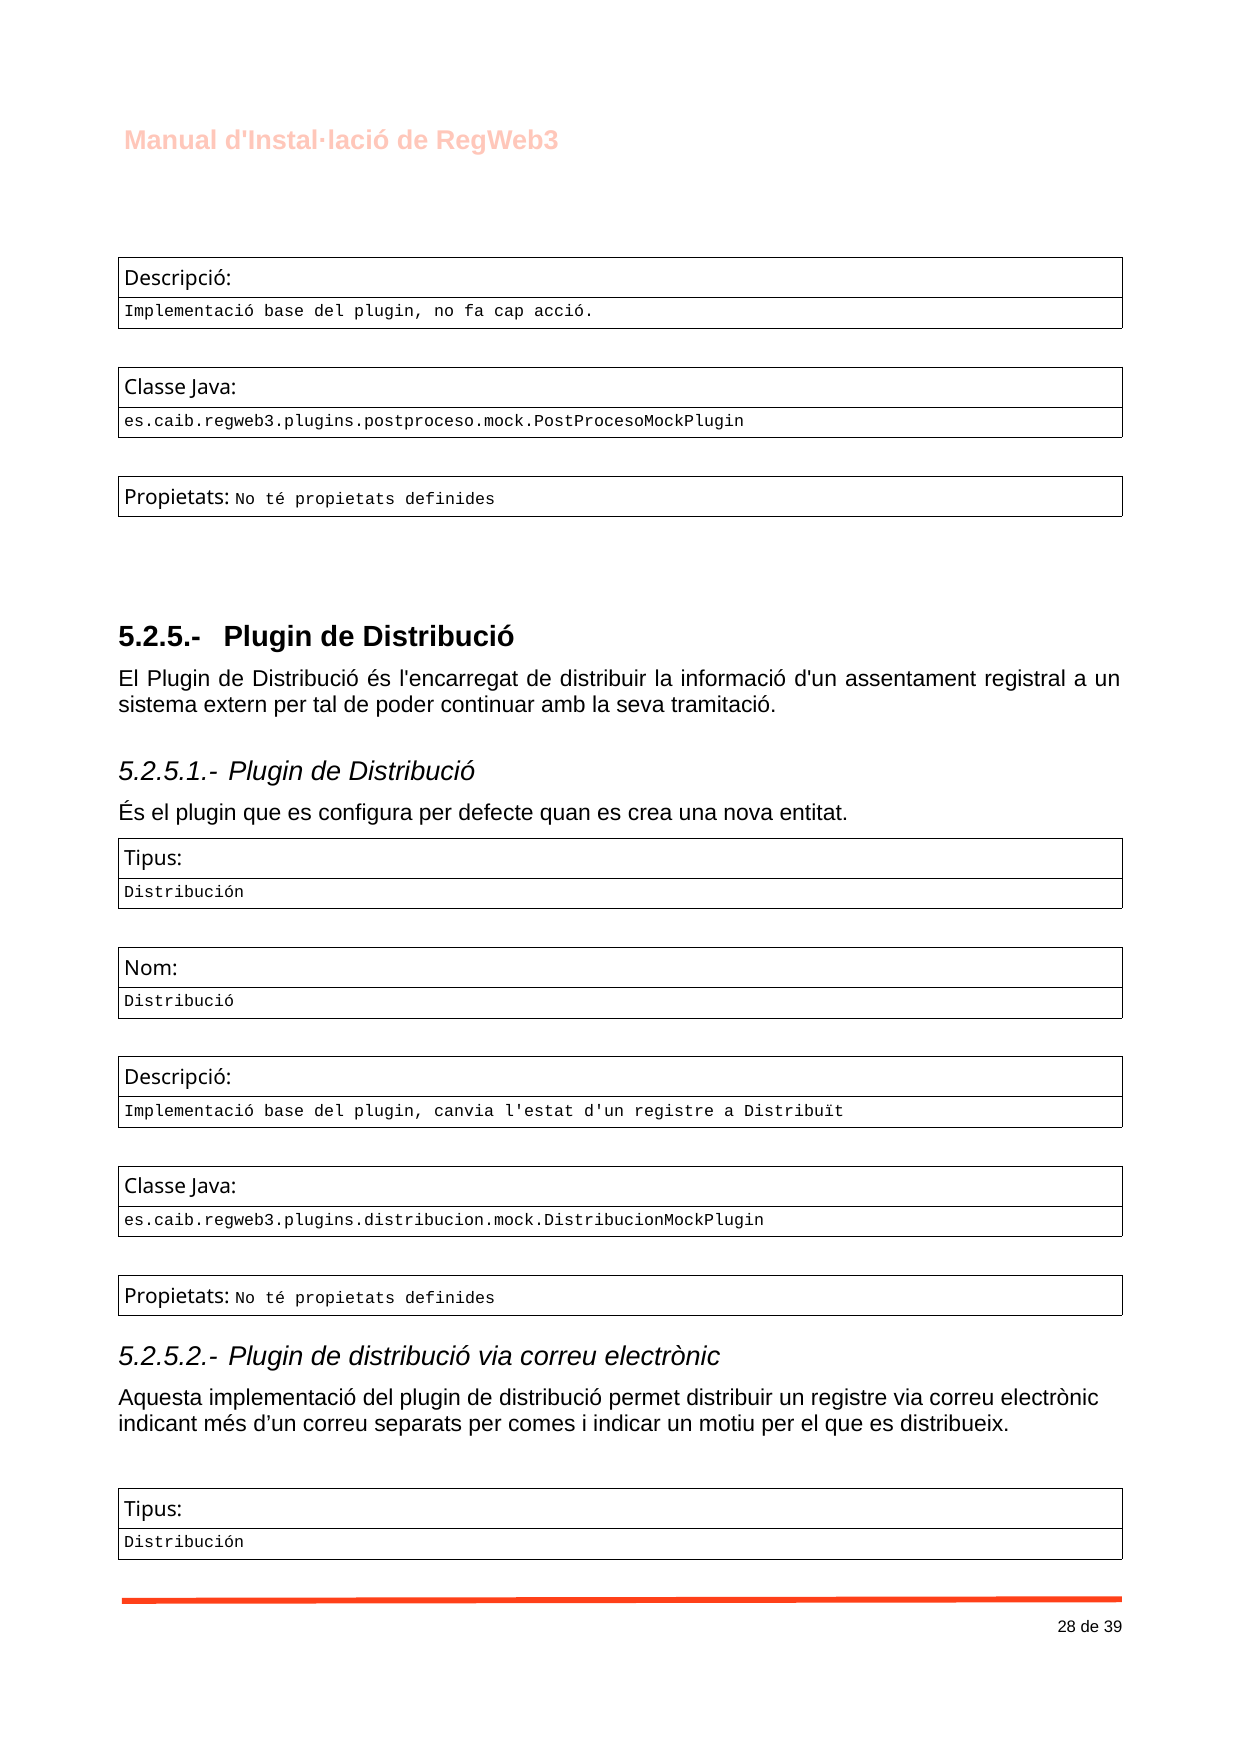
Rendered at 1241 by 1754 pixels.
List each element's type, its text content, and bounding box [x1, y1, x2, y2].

table_header Classe Java: [119, 368, 1122, 407]
text El Plugin de Distribució és l'encarregat de distribuir la informació d'un assentament registral a un sistema extern per tal de poder continuar amb la seva tramitació. [118, 665, 1122, 717]
table_cell Implementació base del plugin, canvia l'estat d'un registre a Distribuït [119, 1097, 1122, 1127]
table_header Tipus: [119, 839, 1122, 878]
table_header Classe Java: [119, 1167, 1122, 1206]
table_cell Distribució [119, 988, 1122, 1017]
table_cell es.caib.regweb3.plugins.postproceso.mock.PostProcesoMockPlugin [119, 408, 1122, 437]
subtitle Plugin de Distribució [118, 619, 1122, 652]
table_cell Implementació base del plugin, no fa cap acció. [119, 298, 1122, 328]
table_header Descripció: [119, 1057, 1122, 1096]
table_header Tipus: [119, 1489, 1122, 1528]
table_header Propietats: No té propietats definides [119, 477, 1122, 516]
table_header Nom: [119, 948, 1122, 987]
table_header Propietats: No té propietats definides [119, 1276, 1122, 1315]
subtitle Plugin de distribució via correu electrònic [118, 1340, 1122, 1371]
table_cell es.caib.regweb3.plugins.distribucion.mock.DistribucionMockPlugin [119, 1207, 1122, 1236]
text És el plugin que es configura per defecte quan es crea una nova entitat. [118, 799, 1122, 825]
table_cell Distribución [119, 1529, 1122, 1558]
subtitle Plugin de Distribució [118, 755, 1122, 786]
table_header Descripció: [119, 258, 1122, 297]
table_cell Distribución [119, 879, 1122, 908]
text Aquesta implementació del plugin de distribució permet distribuir un registre via correu electrònic indicant més d’un correu separats per comes i indicar un motiu per el que es distribueix. [118, 1384, 1122, 1437]
